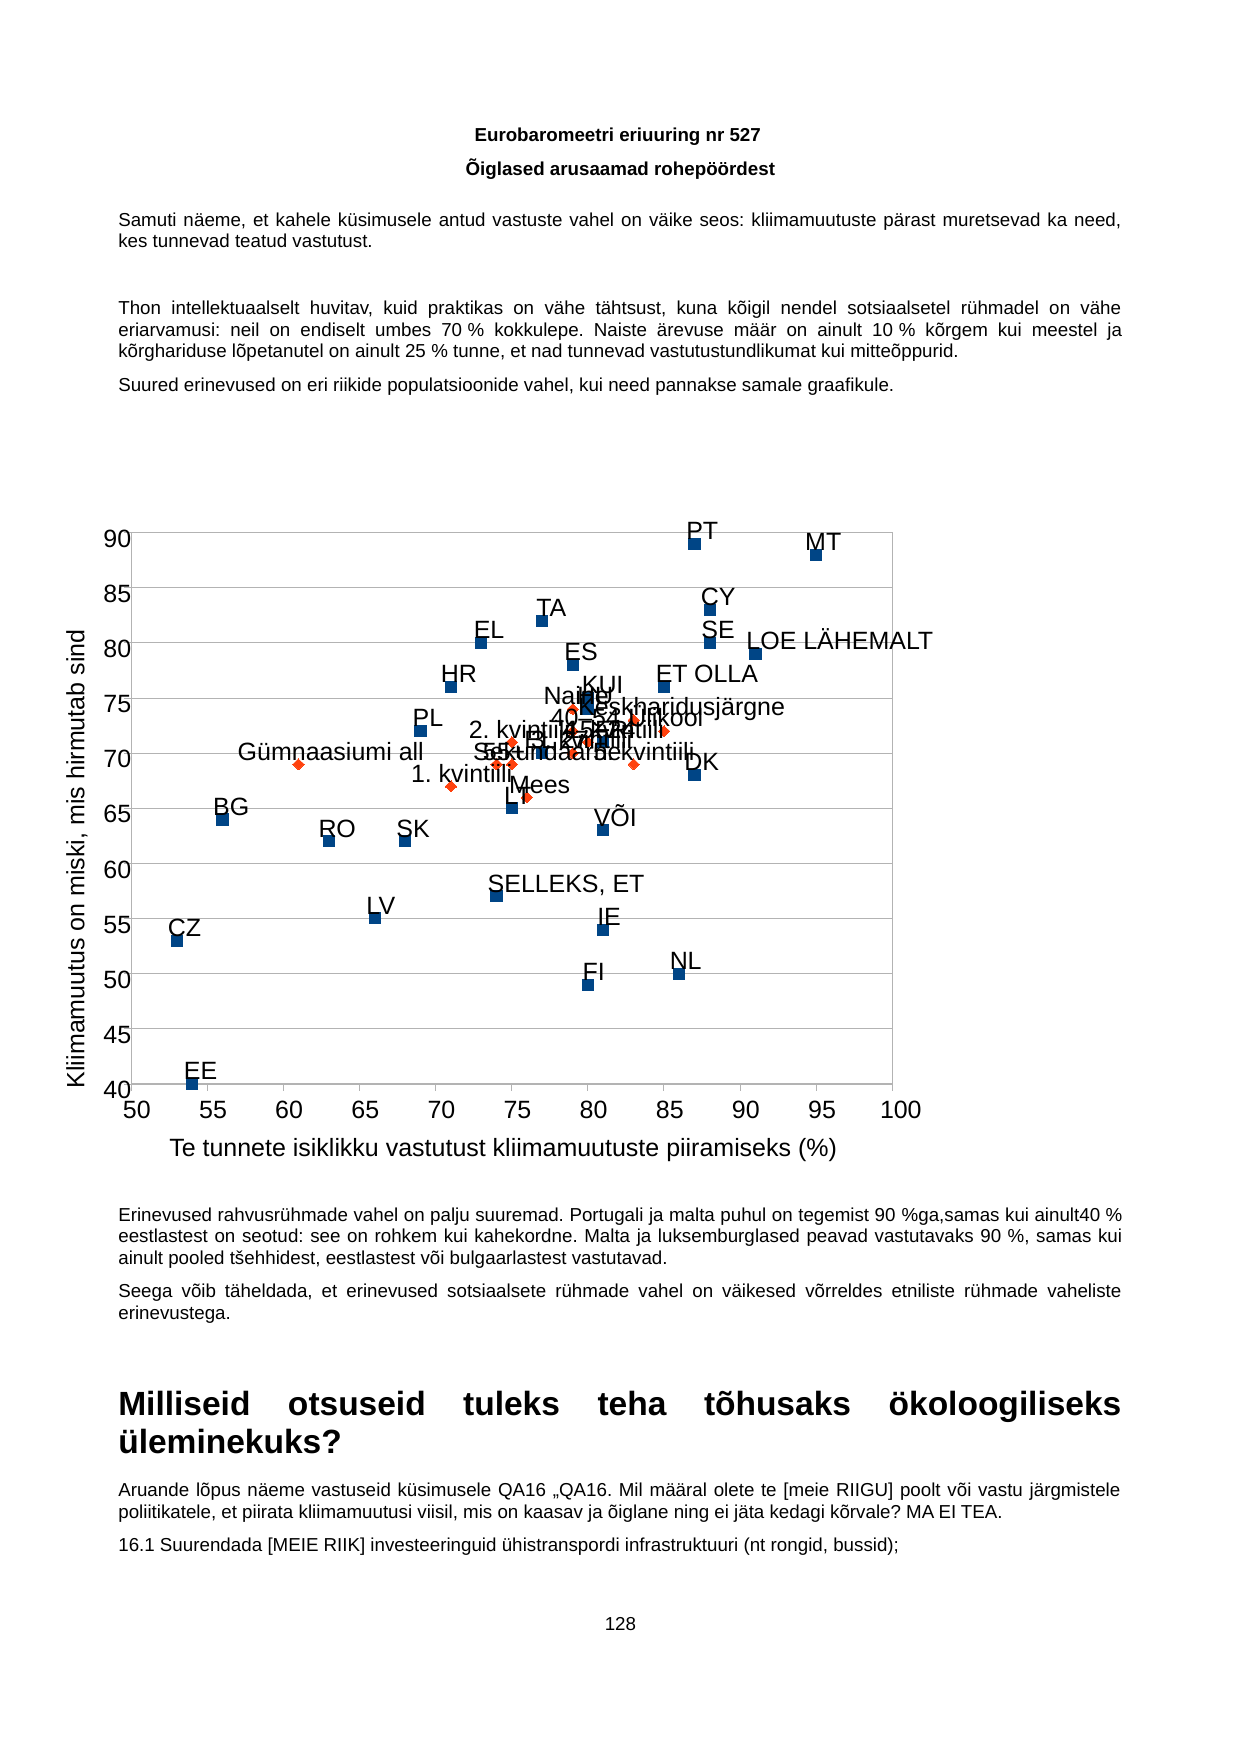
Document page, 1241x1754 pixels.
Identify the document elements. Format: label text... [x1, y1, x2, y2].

text 16.1 Suurendada [MEIE RIIK] investeeringuid ühistranspordi infrastruktuuri (nt rongid, bussid); [118, 1534, 1122, 1556]
text Suured erinevused on eri riikide populatsioonide vahel, kui need pannakse samale graafikule. [118, 373, 1122, 395]
text Seega võib täheldada, et erinevused sotsiaalsete rühmade vahel on väikesed võrreldes etniliste rühmade vaheliste erinevustega. [118, 1280, 1122, 1323]
text Thon intellektuaalselt huvitav, kuid praktikas on vähe tähtsust, kuna kõigil nendel sotsiaalsetel rühmadel on vähe eriarvamusi: neil on endiselt umbes 70 % kokkulepe. Naiste ärevuse määr on ainult 10 % kõrgem kui meestel ja kõrghariduse lõpetanutel on ainult 25 % tunne, et nad tunnevad vastutustundlikumat kui mitteõppurid. [118, 297, 1122, 362]
subtitle Milliseid otsuseid tuleks teha tõhusaks ökoloogiliseks üleminekuks? [118, 1383, 1122, 1461]
text Aruande lõpus näeme vastuseid küsimusele QA16 „QA16. Mil määral olete te [meie RIIGU] poolt või vastu järgmistele poliitikatele, et piirata kliimamuutusi viisil, mis on kaasav ja õiglane ning ei jäta kedagi kõrvale? MA EI TEA. [118, 1479, 1122, 1522]
text Samuti näeme, et kahele küsimusele antud vastuste vahel on väike seos: kliimamuutuste pärast muretsevad ka need, kes tunnevad teatud vastutust. [118, 208, 1122, 252]
text Erinevused rahvusrühmade vahel on palju suuremad. Portugali ja malta puhul on tegemist 90 %ga,samas kui ainult40 % eestlastest on seotud: see on rohkem kui kahekordne. Malta ja luksemburglased peavad vastutavaks 90 %, samas kui ainult pooled tšehhidest, eestlastest või bulgaarlastest vastutavad. [118, 1203, 1122, 1268]
